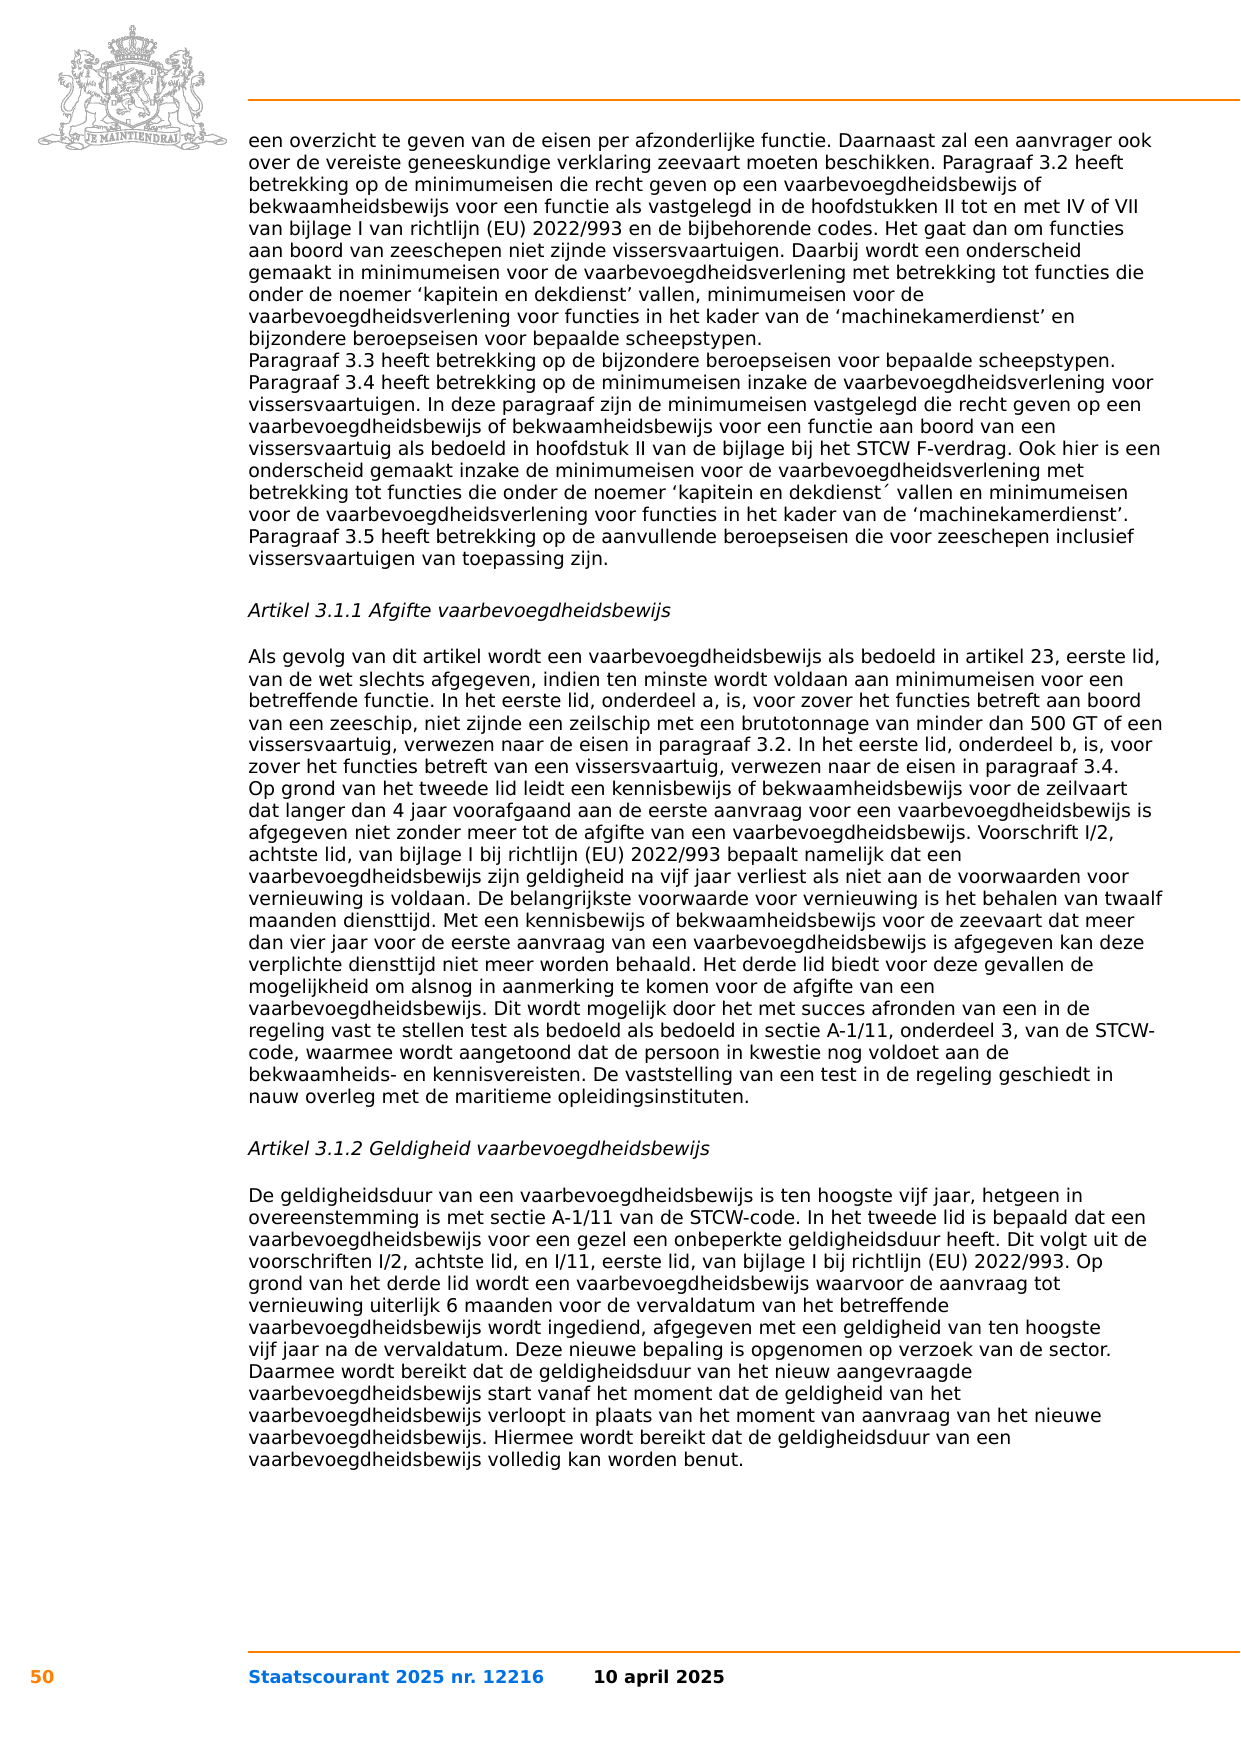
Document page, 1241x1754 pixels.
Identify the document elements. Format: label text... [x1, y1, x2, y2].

text De geldigheidsduur van een vaarbevoegdheidsbewijs is ten hoogste vijf jaar, hetgeen in overeenstemming is met sectie A-1/11 van de STCW-code. In het tweede lid is bepaald dat een vaarbevoegdheidsbewijs voor een gezel een onbeperkte geldigheidsduur heeft. Dit volgt uit de voorschriften I/2, achtste lid, en I/11, eerste lid, van bijlage I bij richtlijn (EU) 2022/993. Op grond van het derde lid wordt een vaarbevoegdheidsbewijs waarvoor de aanvraag tot vernieuwing uiterlijk 6 maanden voor de vervaldatum van het betreffende vaarbevoegdheidsbewijs wordt ingediend, afgegeven met een geldigheid van ten hoogste vijf jaar na de vervaldatum. Deze nieuwe bepaling is opgenomen op verzoek van de sector. Daarmee wordt bereikt dat de geldigheidsduur van het nieuw aangevraagde vaarbevoegdheidsbewijs start vanaf het moment dat de geldigheid van het vaarbevoegdheidsbewijs verloopt in plaats van het moment van aanvraag van het nieuwe vaarbevoegdheidsbewijs. Hiermee wordt bereikt dat de geldigheidsduur van een vaarbevoegdheidsbewijs volledig kan worden benut. [248, 1185, 1163, 1471]
text Als gevolg van dit artikel wordt een vaarbevoegdheidsbewijs als bedoeld in artikel 23, eerste lid, van de wet slechts afgegeven, indien ten minste wordt voldaan aan minimumeisen voor een betreffende functie. In het eerste lid, onderdeel a, is, voor zover het functies betreft aan boord van een zeeschip, niet zijnde een zeilschip met een brutotonnage van minder dan 500 GT of een vissersvaartuig, verwezen naar de eisen in paragraaf 3.2. In het eerste lid, onderdeel b, is, voor zover het functies betreft van een vissersvaartuig, verwezen naar de eisen in paragraaf 3.4. [248, 646, 1163, 778]
subtitle Artikel 3.1.2 Geldigheid vaarbevoegdheidsbewijs [248, 1138, 1163, 1160]
picture [38, 25, 227, 150]
text Paragraaf 3.3 heeft betrekking op de bijzondere beroepseisen voor bepaalde scheepstypen. Paragraaf 3.4 heeft betrekking op de minimumeisen inzake de vaarbevoegdheidsverlening voor vissersvaartuigen. In deze paragraaf zijn de minimumeisen vastgelegd die recht geven op een vaarbevoegdheidsbewijs of bekwaamheidsbewijs voor een functie aan boord van een vissersvaartuig als bedoeld in hoofdstuk II van de bijlage bij het STCW F-verdrag. Ook hier is een onderscheid gemaakt inzake de minimumeisen voor de vaarbevoegdheidsverlening met betrekking tot functies die onder de noemer ‘kapitein en dekdienst´ vallen en minimumeisen voor de vaarbevoegdheidsverlening voor functies in het kader van de ‘machinekamerdienst’. [248, 350, 1163, 526]
text Op grond van het tweede lid leidt een kennisbewijs of bekwaamheidsbewijs voor de zeilvaart dat langer dan 4 jaar voorafgaand aan de eerste aanvraag voor een vaarbevoegdheidsbewijs is afgegeven niet zonder meer tot de afgifte van een vaarbevoegdheidsbewijs. Voorschrift I/2, achtste lid, van bijlage I bij richtlijn (EU) 2022/993 bepaalt namelijk dat een vaarbevoegdheidsbewijs zijn geldigheid na vijf jaar verliest als niet aan de voorwaarden voor vernieuwing is voldaan. De belangrijkste voorwaarde voor vernieuwing is het behalen van twaalf maanden diensttijd. Met een kennisbewijs of bekwaamheidsbewijs voor de zeevaart dat meer dan vier jaar voor de eerste aanvraag van een vaarbevoegdheidsbewijs is afgegeven kan deze verplichte diensttijd niet meer worden behaald. Het derde lid biedt voor deze gevallen de mogelijkheid om alsnog in aanmerking te komen voor de afgifte van een vaarbevoegdheidsbewijs. Dit wordt mogelijk door het met succes afronden van een in de regeling vast te stellen test als bedoeld als bedoeld in sectie A-1/11, onderdeel 3, van de STCW-code, waarmee wordt aangetoond dat de persoon in kwestie nog voldoet aan de bekwaamheids- en kennisvereisten. De vaststelling van een test in de regeling geschiedt in nauw overleg met de maritieme opleidingsinstituten. [248, 778, 1163, 1108]
text Paragraaf 3.5 heeft betrekking op de aanvullende beroepseisen die voor zeeschepen inclusief vissersvaartuigen van toepassing zijn. [248, 526, 1163, 569]
subtitle Artikel 3.1.1 Afgifte vaarbevoegdheidsbewijs [248, 599, 1163, 621]
text een overzicht te geven van de eisen per afzonderlijke functie. Daarnaast zal een aanvrager ook over de vereiste geneeskundige verklaring zeevaart moeten beschikken. Paragraaf 3.2 heeft betrekking op de minimumeisen die recht geven op een vaarbevoegdheidsbewijs of bekwaamheidsbewijs voor een functie als vastgelegd in de hoofdstukken II tot en met IV of VII van bijlage I van richtlijn (EU) 2022/993 en de bijbehorende codes. Het gaat dan om functies aan boord van zeeschepen niet zijnde vissersvaartuigen. Daarbij wordt een onderscheid gemaakt in minimumeisen voor de vaarbevoegdheidsverlening met betrekking tot functies die onder de noemer ‘kapitein en dekdienst’ vallen, minimumeisen voor de vaarbevoegdheidsverlening voor functies in het kader van de ‘machinekamerdienst’ en bijzondere beroepseisen voor bepaalde scheepstypen. [248, 130, 1163, 350]
